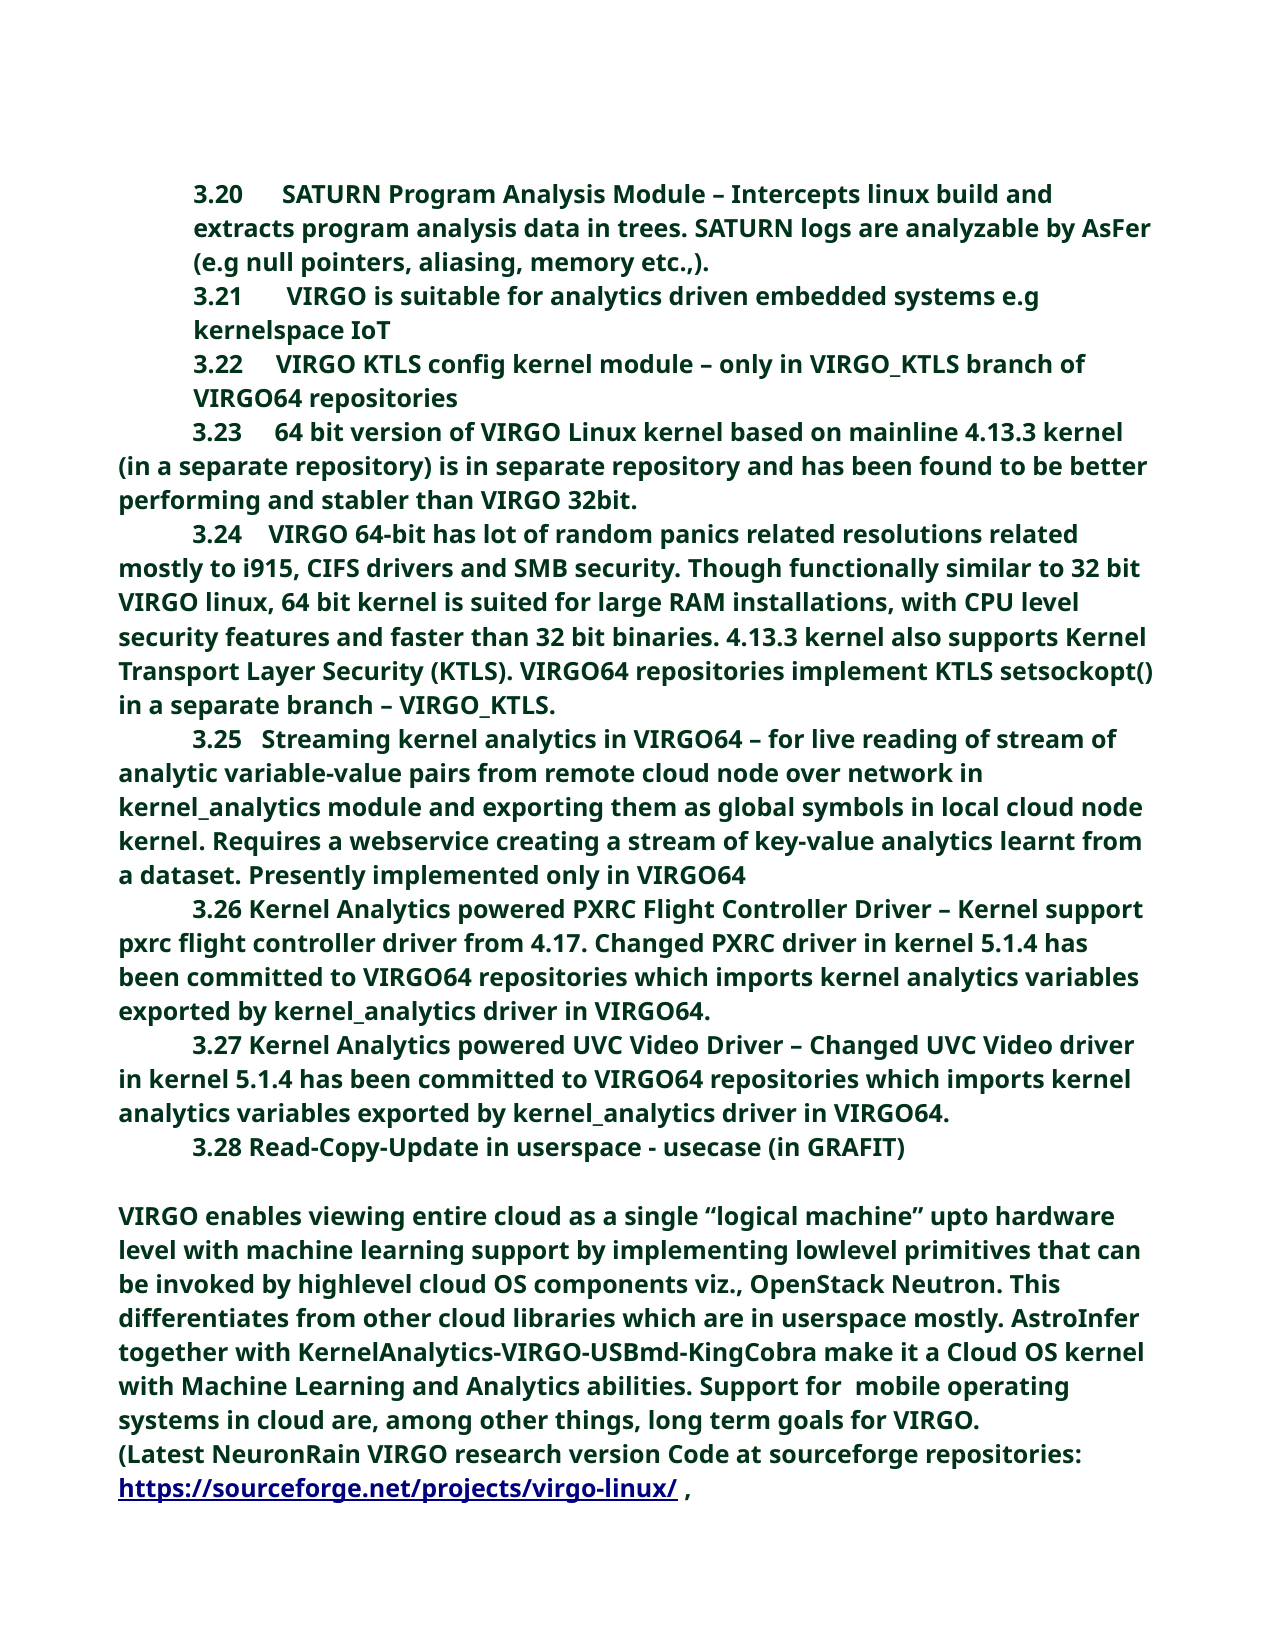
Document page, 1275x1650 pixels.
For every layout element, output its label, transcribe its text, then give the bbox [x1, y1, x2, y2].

list 3.21 VIRGO is suitable for analytics driven embedded systems e.g kernelspace IoT [156, 278, 1157, 347]
text 3.26 Kernel Analytics powered PXRC Flight Controller Driver – Kernel support pxrc flight controller driver from 4.17. Changed PXRC driver in kernel 5.1.4 has been committed to VIRGO64 repositories which imports kernel analytics variables exported by kernel_analytics driver in VIRGO64. [118, 892, 1157, 1028]
text 3.24 VIRGO 64-bit has lot of random panics related resolutions related mostly to i915, CIFS drivers and SMB security. Though functionally similar to 32 bit VIRGO linux, 64 bit kernel is suited for large RAM installations, with CPU level security features and faster than 32 bit binaries. 4.13.3 kernel also supports Kernel Transport Layer Security (KTLS). VIRGO64 repositories implement KTLS setsockopt() in a separate branch – VIRGO_KTLS. [118, 517, 1157, 721]
list 3.22 VIRGO KTLS config kernel module – only in VIRGO_KTLS branch of VIRGO64 repositories [156, 347, 1157, 415]
list 3.20 SATURN Program Analysis Module – Intercepts linux build and extracts program analysis data in trees. SATURN logs are analyzable by AsFer (e.g null pointers, aliasing, memory etc.,). [156, 176, 1157, 278]
text 3.25 Streaming kernel analytics in VIRGO64 – for live reading of stream of analytic variable-value pairs from remote cloud node over network in kernel_analytics module and exporting them as global symbols in local cloud node kernel. Requires a webservice creating a stream of key-value analytics learnt from a dataset. Presently implemented only in VIRGO64 [118, 721, 1157, 892]
text VIRGO enables viewing entire cloud as a single “logical machine” upto hardware level with machine learning support by implementing lowlevel primitives that can be invoked by highlevel cloud OS components viz., OpenStack Neutron. This differentiates from other cloud libraries which are in userspace mostly. AstroInfer together with KernelAnalytics-VIRGO-USBmd-KingCobra make it a Cloud OS kernel with Machine Learning and Analytics abilities. Support for mobile operating systems in cloud are, among other things, long term goals for VIRGO. [118, 1198, 1157, 1437]
text 3.27 Kernel Analytics powered UVC Video Driver – Changed UVC Video driver in kernel 5.1.4 has been committed to VIRGO64 repositories which imports kernel analytics variables exported by kernel_analytics driver in VIRGO64. [118, 1028, 1157, 1130]
text (Latest NeuronRain VIRGO research version Code at sourceforge repositories: https://sourceforge.net/projects/virgo-linux/ , [118, 1437, 1157, 1505]
text 3.28 Read-Copy-Update in userspace - usecase (in GRAFIT) [118, 1130, 1157, 1164]
text 3.23 64 bit version of VIRGO Linux kernel based on mainline 4.13.3 kernel (in a separate repository) is in separate repository and has been found to be better performing and stabler than VIRGO 32bit. [118, 415, 1157, 517]
